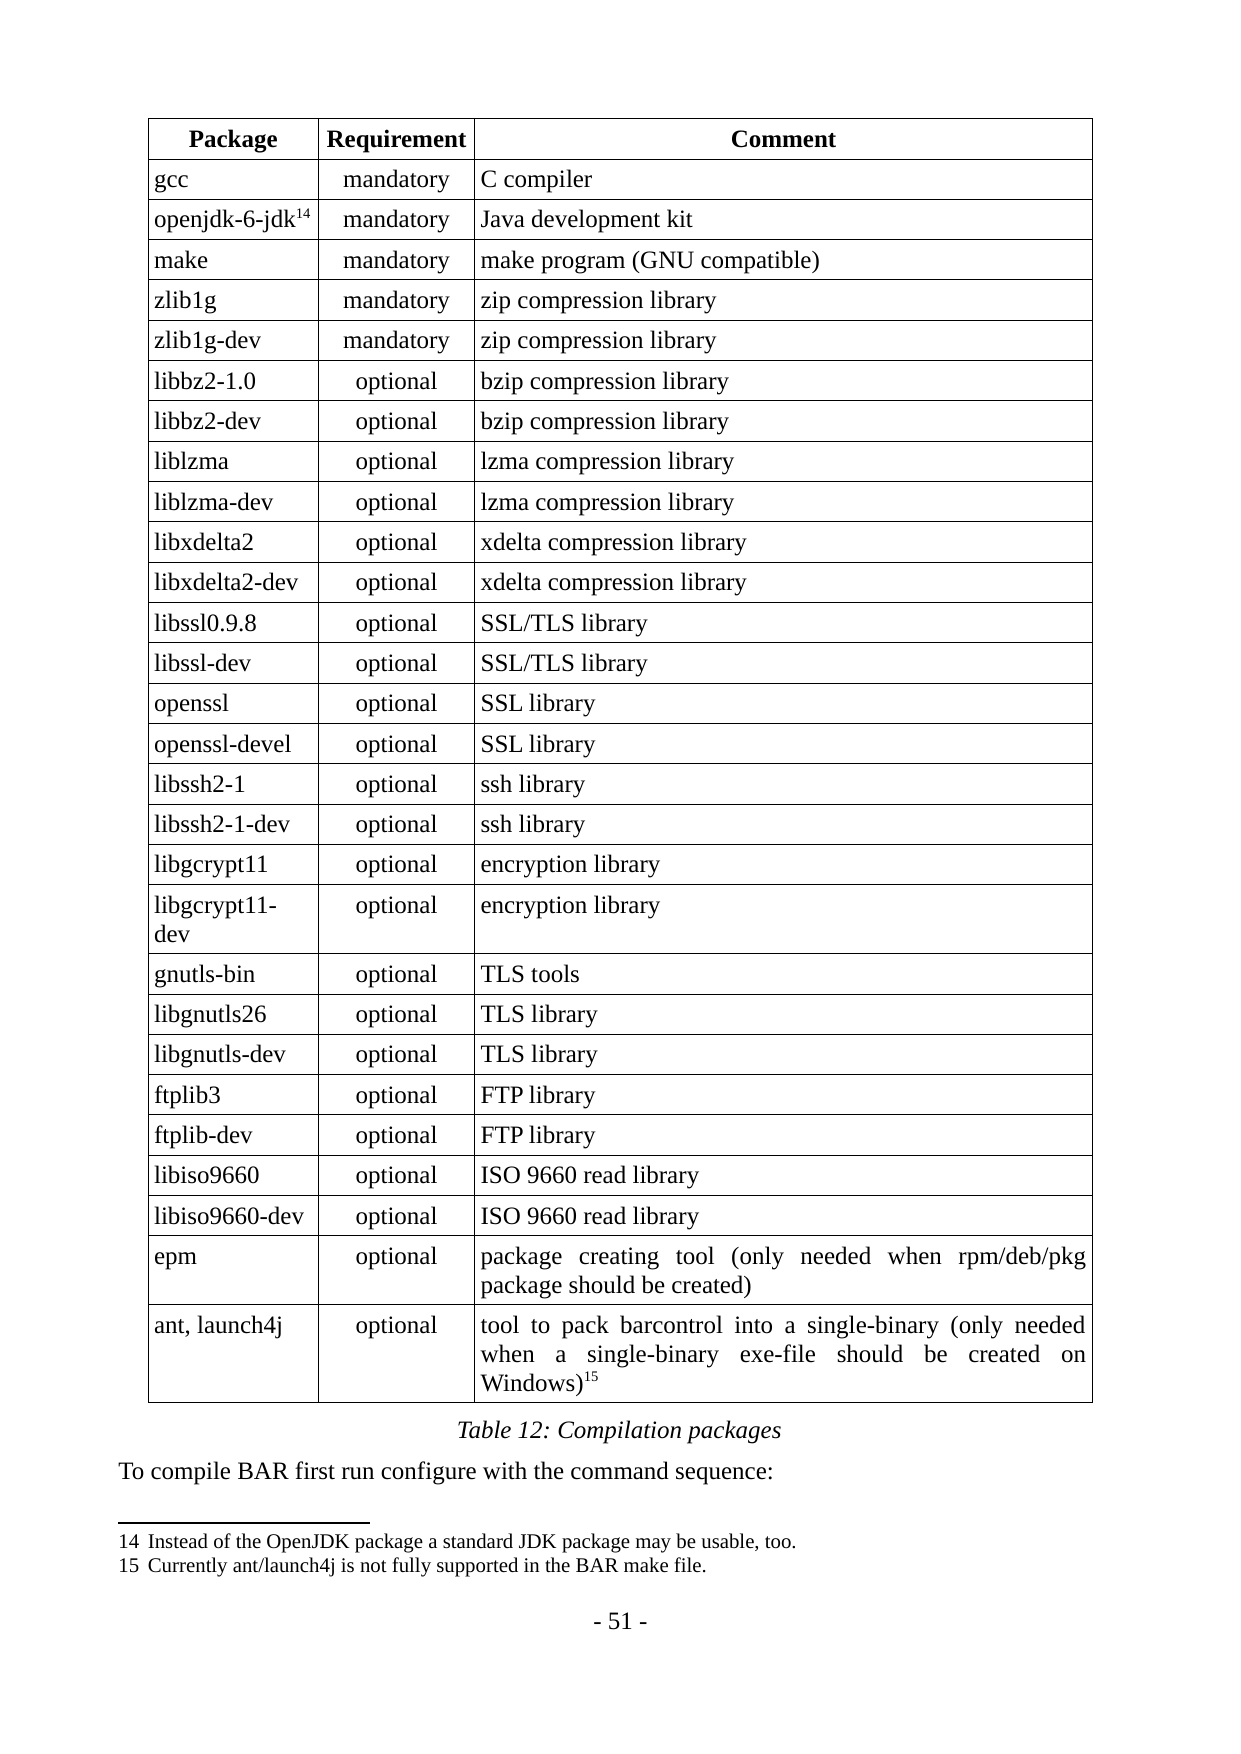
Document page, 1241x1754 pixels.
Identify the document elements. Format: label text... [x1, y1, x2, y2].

table_cell optional [319, 724, 474, 763]
table_cell optional [319, 764, 474, 803]
table_cell libgnutls-dev [149, 1035, 318, 1074]
table_cell bzip compression library [475, 401, 1092, 441]
table_cell FTP library [475, 1115, 1092, 1155]
table_cell optional [319, 1115, 474, 1155]
table_cell ssh library [475, 805, 1092, 844]
table_cell optional [319, 442, 474, 481]
table_cell ftplib3 [149, 1075, 318, 1114]
table_cell mandatory [319, 321, 474, 360]
table_cell package creating tool (only needed when rpm/deb/pkg package should be created) [475, 1236, 1092, 1304]
table_cell libxdelta2 [149, 522, 318, 562]
table_cell libgcrypt11 [149, 845, 318, 884]
table_cell optional [319, 995, 474, 1034]
table_cell SSL library [475, 724, 1092, 763]
table_cell Java development kit [475, 200, 1092, 239]
table_cell TLS tools [475, 954, 1092, 993]
table_cell optional [319, 1196, 474, 1235]
table_cell make [149, 240, 318, 279]
table_cell lzma compression library [475, 482, 1092, 521]
table_header Comment [475, 119, 1092, 158]
table_cell ant, launch4j [149, 1305, 318, 1402]
table_cell zip compression library [475, 321, 1092, 360]
table_cell zlib1g [149, 280, 318, 320]
table_cell openssl-devel [149, 724, 318, 763]
table_cell libbz2-1.0 [149, 361, 318, 400]
table_cell ISO 9660 read library [475, 1156, 1092, 1195]
table_cell libssl0.9.8 [149, 603, 318, 642]
table_cell ftplib-dev [149, 1115, 318, 1155]
table_cell optional [319, 522, 474, 562]
table_cell libbz2-dev [149, 401, 318, 441]
table_cell zlib1g-dev [149, 321, 318, 360]
table_cell optional [319, 361, 474, 400]
table_cell libgcrypt11-dev [149, 885, 318, 953]
table_cell mandatory [319, 160, 474, 199]
table_cell TLS library [475, 1035, 1092, 1074]
table_cell bzip compression library [475, 361, 1092, 400]
table_cell SSL/TLS library [475, 643, 1092, 682]
table_cell optional [319, 684, 474, 723]
table_header Requirement [319, 119, 474, 158]
table_cell TLS library [475, 995, 1092, 1034]
table_cell epm [149, 1236, 318, 1304]
table_cell optional [319, 1075, 474, 1114]
table_cell encryption library [475, 845, 1092, 884]
table_cell optional [319, 1236, 474, 1304]
table_cell mandatory [319, 200, 474, 239]
table_cell SSL library [475, 684, 1092, 723]
table_cell xdelta compression library [475, 563, 1092, 602]
table_cell optional [319, 603, 474, 642]
table_cell SSL/TLS library [475, 603, 1092, 642]
table_cell encryption library [475, 885, 1092, 953]
table_cell ISO 9660 read library [475, 1196, 1092, 1235]
table_cell optional [319, 482, 474, 521]
table_cell libiso9660-dev [149, 1196, 318, 1235]
table_cell zip compression library [475, 280, 1092, 320]
table_cell optional [319, 845, 474, 884]
table_cell liblzma-dev [149, 482, 318, 521]
table_cell libssh2-1 [149, 764, 318, 803]
table_cell optional [319, 563, 474, 602]
table_cell ssh library [475, 764, 1092, 803]
table_cell mandatory [319, 240, 474, 279]
table_cell gcc [149, 160, 318, 199]
table_cell optional [319, 954, 474, 993]
table_cell make program (GNU compatible) [475, 240, 1092, 279]
table_cell gnutls-bin [149, 954, 318, 993]
table_cell optional [319, 1305, 474, 1402]
table_cell lzma compression library [475, 442, 1092, 481]
table_cell openssl [149, 684, 318, 723]
table_cell C compiler [475, 160, 1092, 199]
table_cell libiso9660 [149, 1156, 318, 1195]
table_cell optional [319, 1035, 474, 1074]
table_cell mandatory [319, 280, 474, 320]
table_cell optional [319, 401, 474, 441]
table_cell optional [319, 805, 474, 844]
table_cell libssl-dev [149, 643, 318, 682]
table_header Package [149, 119, 318, 158]
text Table 12: Compilation packages [118, 1415, 1122, 1443]
text To compile BAR first run configure with the command sequence: [118, 1456, 1122, 1485]
table_cell tool to pack barcontrol into a single-binary (only needed when a single-binary exe-file should be created on Windows) [475, 1305, 1092, 1402]
table_cell libgnutls26 [149, 995, 318, 1034]
table_cell libxdelta2-dev [149, 563, 318, 602]
table_cell FTP library [475, 1075, 1092, 1114]
table_cell optional [319, 1156, 474, 1195]
table_cell optional [319, 885, 474, 953]
table_cell optional [319, 643, 474, 682]
table_cell openjdk-6-jdk [149, 200, 318, 239]
table_cell xdelta compression library [475, 522, 1092, 562]
table_cell libssh2-1-dev [149, 805, 318, 844]
table_cell liblzma [149, 442, 318, 481]
